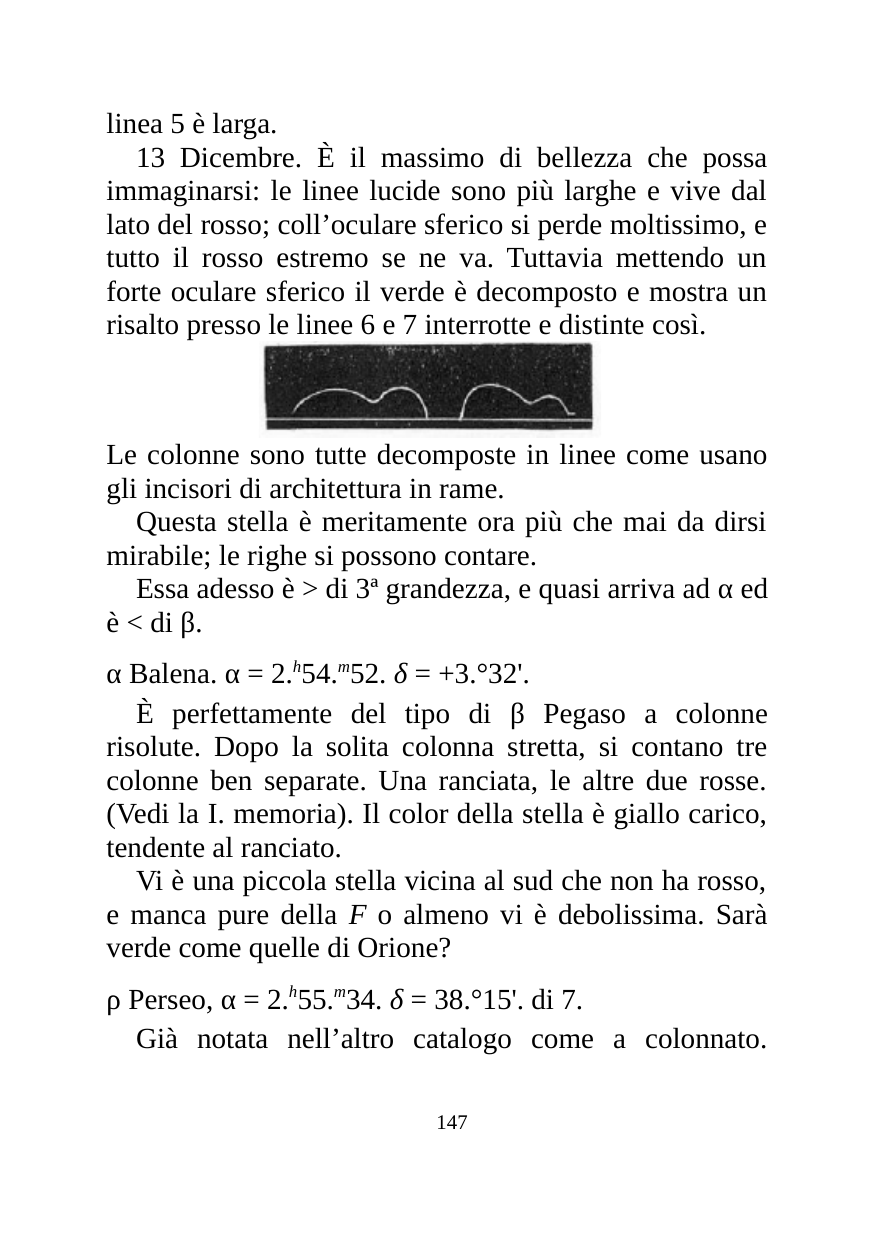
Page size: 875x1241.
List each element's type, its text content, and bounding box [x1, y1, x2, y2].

text Essa adesso è > di 3ª grandezza, e quasi arriva ad α ed è < di β. [106, 571, 768, 638]
text linea 5 è larga. [106, 106, 768, 140]
text Le colonne sono tutte decomposte in linee come usano gli incisori di architettura in rame. [106, 341, 768, 504]
text 13 Dicembre. È il massimo di bellezza che possa immaginarsi: le linee lucide sono più larghe e vive dal lato del rosso; coll’oculare sferico si perde moltissimo, e tutto il rosso estremo se ne va. Tuttavia mettendo un forte oculare sferico il verde è decomposto e mostra un risalto presso le linee 6 e 7 interrotte e distinte così. [106, 140, 768, 341]
text È perfettamente del tipo di β Pegaso a colonne risolute. Dopo la solita colonna stretta, si contano tre colonne ben separate. Una ranciata, le altre due rosse. (Vedi la I. memoria). Il color della stella è giallo carico, tendente al ranciato. [106, 696, 768, 863]
text Questa stella è meritamente ora più che mai da dirsi mirabile; le righe si possono contare. [106, 504, 768, 571]
text α Balena. α = 2.h54.m52. δ = +3.°32'. [106, 656, 768, 690]
text ρ Perseo, α = 2.h55.m34. δ = 38.°15'. di 7. [106, 982, 768, 1015]
text Già notata nell’altro catalogo come a colonnato. [106, 1021, 768, 1055]
text Vi è una piccola stella vicina al sud che non ha rosso, e manca pure della F o almeno vi è debolissima. Sarà verde come quelle di Orione? [106, 863, 768, 964]
